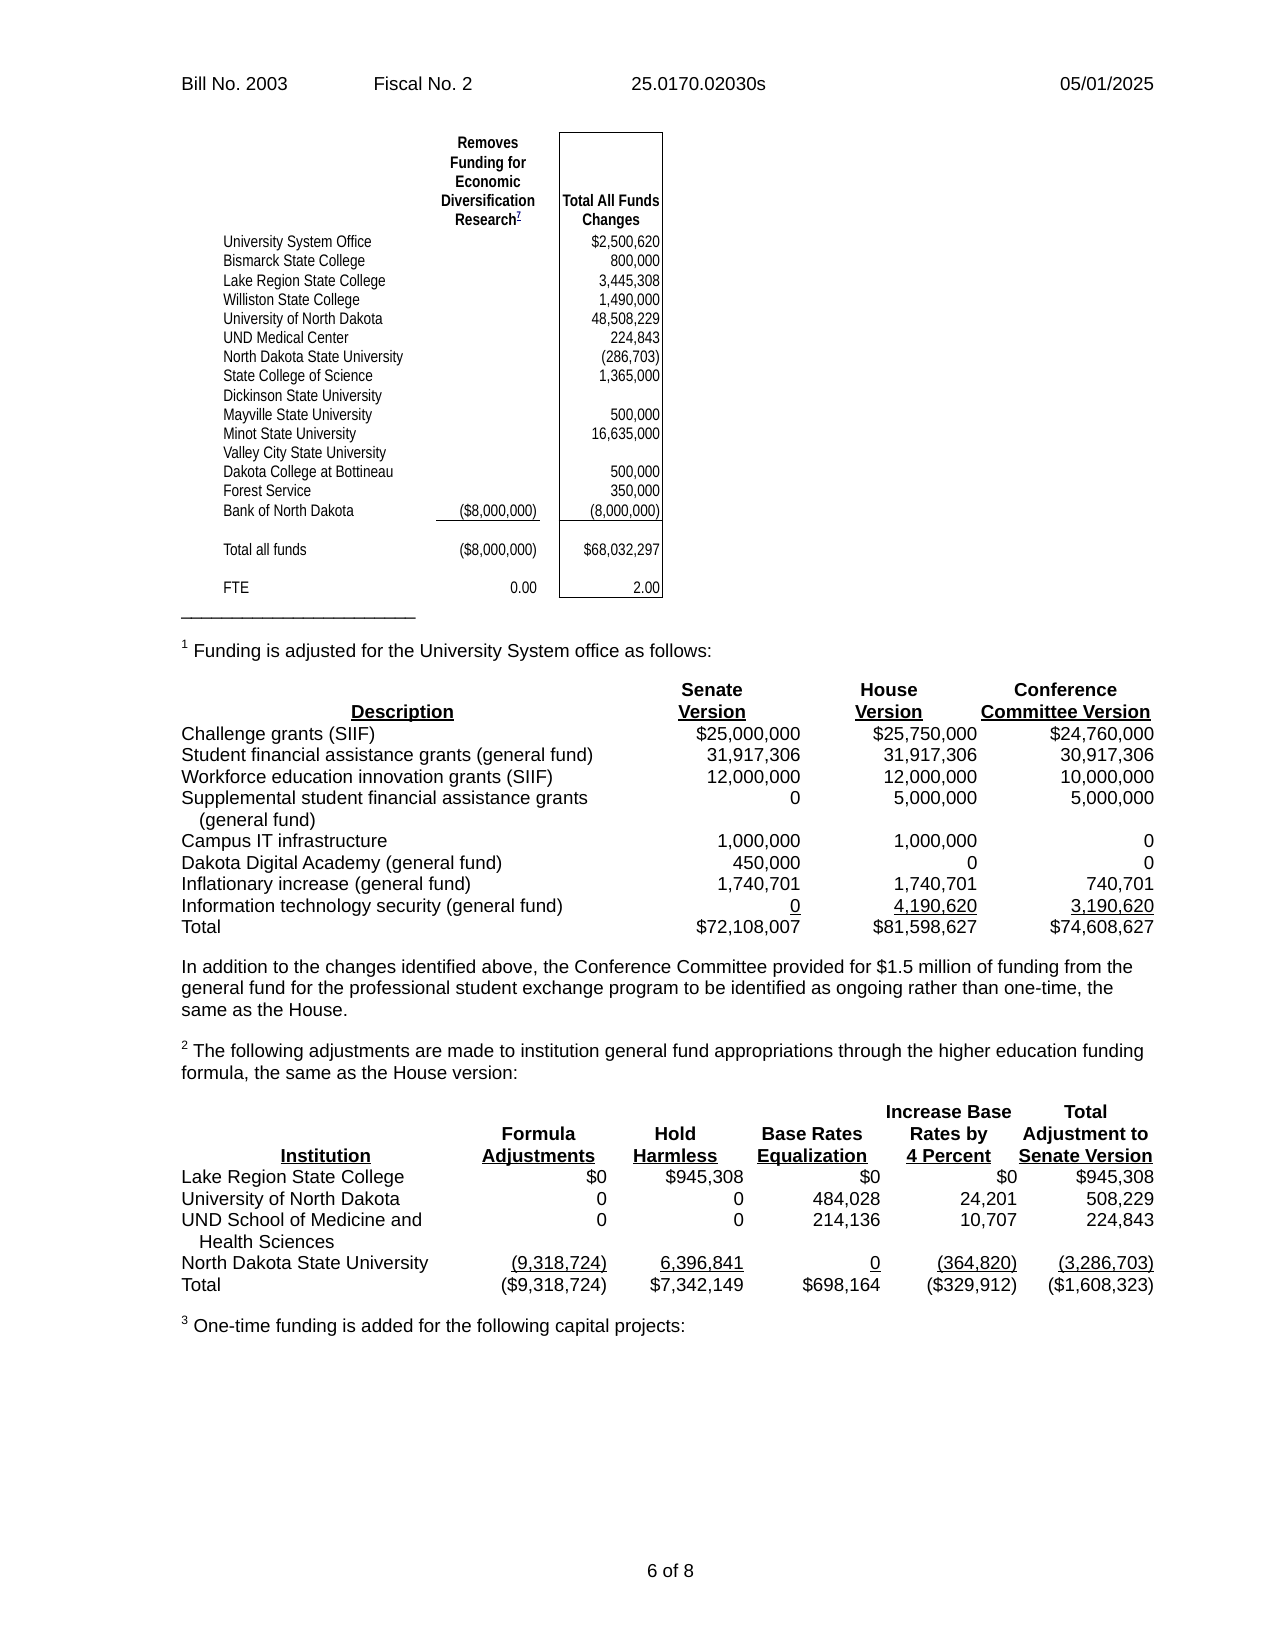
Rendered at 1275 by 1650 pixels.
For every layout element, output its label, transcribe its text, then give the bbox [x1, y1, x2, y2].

table_cell Dakota College at Bottineau [220, 462, 417, 481]
table_cell Lake Region State College [181, 1166, 470, 1187]
table_cell (3,286,703) [1017, 1252, 1154, 1274]
table_cell [417, 443, 436, 462]
table_cell [417, 385, 436, 404]
table_cell Total [181, 916, 623, 938]
table_cell 1,740,701 [624, 873, 800, 895]
table_header [417, 132, 436, 232]
table_cell (286,703) [560, 347, 662, 366]
text 1 Funding is adjusted for the University System office as follows: [181, 637, 1154, 661]
table_cell [540, 366, 559, 385]
table_cell ($1,608,323) [1017, 1274, 1154, 1295]
table_cell [417, 462, 436, 481]
table_cell 5,000,000 [977, 787, 1154, 830]
table_cell 0 [977, 830, 1154, 852]
table_cell [540, 500, 559, 519]
table_cell [220, 520, 417, 540]
table_header Total All Funds Changes [560, 133, 662, 232]
table_cell $25,750,000 [800, 722, 977, 744]
table_header Hold Harmless [607, 1101, 743, 1166]
table_cell 350,000 [560, 481, 662, 500]
text 3 One-time funding is added for the following capital projects: [181, 1313, 1154, 1337]
table_cell ($8,000,000) [436, 500, 539, 519]
table_cell [540, 481, 559, 500]
table_cell [417, 328, 436, 347]
table_cell [540, 232, 559, 251]
table_cell ($8,000,000) [436, 540, 539, 559]
table_cell [560, 443, 662, 462]
table_cell [417, 270, 436, 289]
table_cell [540, 424, 559, 443]
table_cell 0 [470, 1188, 607, 1209]
table_cell [417, 540, 436, 559]
table_cell [436, 424, 539, 443]
table_cell [436, 443, 539, 462]
table_cell 1,000,000 [624, 830, 800, 852]
table_cell UND Medical Center [220, 328, 417, 347]
table_cell [417, 481, 436, 500]
table_header [540, 132, 559, 232]
table_cell [417, 578, 436, 597]
table_cell 800,000 [560, 251, 662, 270]
table_cell Challenge grants (SIIF) [181, 722, 623, 744]
table_header Description [181, 679, 623, 722]
table_cell Inflationary increase (general fund) [181, 873, 623, 895]
table_cell [560, 385, 662, 404]
table_cell $72,108,007 [624, 916, 800, 938]
table_header House Version [800, 679, 977, 722]
table_cell [436, 251, 539, 270]
table_cell 0 [800, 852, 977, 873]
table_cell 0 [624, 787, 800, 830]
table_cell [417, 500, 436, 519]
table_cell [417, 232, 436, 251]
table_cell Forest Service [220, 481, 417, 500]
table_cell University of North Dakota [220, 309, 417, 328]
table_cell (364,820) [880, 1252, 1017, 1274]
table_cell University System Office [220, 232, 417, 251]
table_cell 4,190,620 [800, 895, 977, 916]
table_cell $698,164 [744, 1274, 880, 1295]
table_cell 10,707 [880, 1209, 1017, 1252]
table_cell [560, 521, 662, 540]
table_cell [540, 462, 559, 481]
table_cell North Dakota State University [181, 1252, 470, 1274]
table_header [220, 132, 417, 232]
table_cell 0 [624, 895, 800, 916]
table_cell [417, 405, 436, 424]
table_cell $0 [744, 1166, 880, 1187]
table_header Conference Committee Version [977, 679, 1154, 722]
table_cell 224,843 [1017, 1209, 1154, 1252]
table_cell [417, 559, 436, 578]
table_cell 508,229 [1017, 1188, 1154, 1209]
table_cell 31,917,306 [800, 744, 977, 765]
table_cell Student financial assistance grants (general fund) [181, 744, 623, 765]
table_cell 0 [607, 1188, 743, 1209]
table_cell FTE [220, 578, 417, 597]
table_cell $2,500,620 [560, 232, 662, 251]
table_header Increase Base Rates by 4 Percent [880, 1101, 1017, 1166]
table_cell [436, 328, 539, 347]
table_cell 0 [607, 1209, 743, 1252]
table_cell [436, 481, 539, 500]
table_cell $0 [880, 1166, 1017, 1187]
table_cell [436, 290, 539, 309]
table_cell Dakota Digital Academy (general fund) [181, 852, 623, 873]
table_cell Total all funds [220, 540, 417, 559]
table_cell [540, 443, 559, 462]
table_cell Valley City State University [220, 443, 417, 462]
table_cell [436, 347, 539, 366]
table_cell [417, 309, 436, 328]
table_cell Information technology security (general fund) [181, 895, 623, 916]
table_cell [417, 290, 436, 309]
table_cell 6,396,841 [607, 1252, 743, 1274]
table_header Base Rates Equalization [744, 1101, 880, 1166]
table_cell 30,917,306 [977, 744, 1154, 765]
table_cell [436, 309, 539, 328]
table_cell (8,000,000) [560, 500, 662, 519]
table_cell [417, 347, 436, 366]
table_cell 24,201 [880, 1188, 1017, 1209]
table_cell [436, 405, 539, 424]
table_cell [540, 328, 559, 347]
table_cell 484,028 [744, 1188, 880, 1209]
table_cell North Dakota State University [220, 347, 417, 366]
table_cell [540, 251, 559, 270]
table_cell [436, 385, 539, 404]
table_cell Minot State University [220, 424, 417, 443]
table_cell [417, 424, 436, 443]
text In addition to the changes identified above, the Conference Committee provided for $1.5 million of funding from the general fund for the professional student exchange program to be identified as ongoing rather than one-time, the same as the House. [181, 956, 1154, 1020]
table_cell [540, 540, 559, 559]
table_cell Williston State College [220, 290, 417, 309]
table_cell 12,000,000 [800, 765, 977, 787]
table_cell 1,490,000 [560, 290, 662, 309]
table_cell [540, 347, 559, 366]
table_cell [540, 578, 559, 597]
table_cell [540, 290, 559, 309]
table_cell 31,917,306 [624, 744, 800, 765]
table_cell Campus IT infrastructure [181, 830, 623, 852]
table_cell [540, 559, 559, 578]
table_cell 450,000 [624, 852, 800, 873]
table_cell $945,308 [607, 1166, 743, 1187]
table_cell 0 [977, 852, 1154, 873]
table_cell State College of Science [220, 366, 417, 385]
table_cell 10,000,000 [977, 765, 1154, 787]
table_cell 1,365,000 [560, 366, 662, 385]
table_cell [436, 521, 539, 540]
table_cell [436, 462, 539, 481]
table_cell Bismarck State College [220, 251, 417, 270]
table_cell [436, 232, 539, 251]
table_header Senate Version [624, 679, 800, 722]
table_cell [540, 520, 559, 540]
text 2 The following adjustments are made to institution general fund appropriations through the higher education funding formula, the same as the House version: [181, 1038, 1154, 1083]
table_cell [540, 270, 559, 289]
table_cell [540, 385, 559, 404]
table_cell UND School of Medicine and Health Sciences [181, 1209, 470, 1252]
table_cell [436, 366, 539, 385]
table_cell [540, 405, 559, 424]
table_header Institution [181, 1101, 470, 1166]
table_header Removes Funding for Economic Diversification Research7 [436, 132, 539, 232]
table_cell 0.00 [436, 578, 539, 597]
table_cell 3,190,620 [977, 895, 1154, 916]
table_cell $7,342,149 [607, 1274, 743, 1295]
table_cell 224,843 [560, 328, 662, 347]
table_cell Dickinson State University [220, 385, 417, 404]
table_cell $81,598,627 [800, 916, 977, 938]
table_cell 0 [470, 1209, 607, 1252]
table_cell $74,608,627 [977, 916, 1154, 938]
table_header Total Adjustment to Senate Version [1017, 1101, 1154, 1166]
table_cell Workforce education innovation grants (SIIF) [181, 765, 623, 787]
table_cell Total [181, 1274, 470, 1295]
table_cell [417, 366, 436, 385]
table_cell [417, 251, 436, 270]
table_cell ($9,318,724) [470, 1274, 607, 1295]
table_cell University of North Dakota [181, 1188, 470, 1209]
table_cell $24,760,000 [977, 722, 1154, 744]
table_cell 214,136 [744, 1209, 880, 1252]
table_cell 0 [744, 1252, 880, 1274]
table_cell [417, 520, 436, 540]
table_cell $68,032,297 [560, 540, 662, 559]
table_cell Lake Region State College [220, 270, 417, 289]
table_cell ($329,912) [880, 1274, 1017, 1295]
table_cell 500,000 [560, 462, 662, 481]
table_cell 16,635,000 [560, 424, 662, 443]
table_cell [436, 270, 539, 289]
table_cell 740,701 [977, 873, 1154, 895]
table_cell 5,000,000 [800, 787, 977, 830]
table_cell (9,318,724) [470, 1252, 607, 1274]
table_cell 1,000,000 [800, 830, 977, 852]
table_cell $25,000,000 [624, 722, 800, 744]
table_cell Bank of North Dakota [220, 500, 417, 519]
table_cell 3,445,308 [560, 270, 662, 289]
table_cell 12,000,000 [624, 765, 800, 787]
table_cell [436, 559, 539, 578]
table_cell $0 [470, 1166, 607, 1187]
table_cell [560, 559, 662, 578]
table_cell 2.00 [560, 578, 662, 597]
table_cell Supplemental student financial assistance grants (general fund) [181, 787, 623, 830]
table_header Formula Adjustments [470, 1101, 607, 1166]
table_cell 1,740,701 [800, 873, 977, 895]
table_cell 500,000 [560, 405, 662, 424]
table_cell Mayville State University [220, 405, 417, 424]
table_cell [540, 309, 559, 328]
table_cell [220, 559, 417, 578]
table_cell 48,508,229 [560, 309, 662, 328]
table_cell $945,308 [1017, 1166, 1154, 1187]
